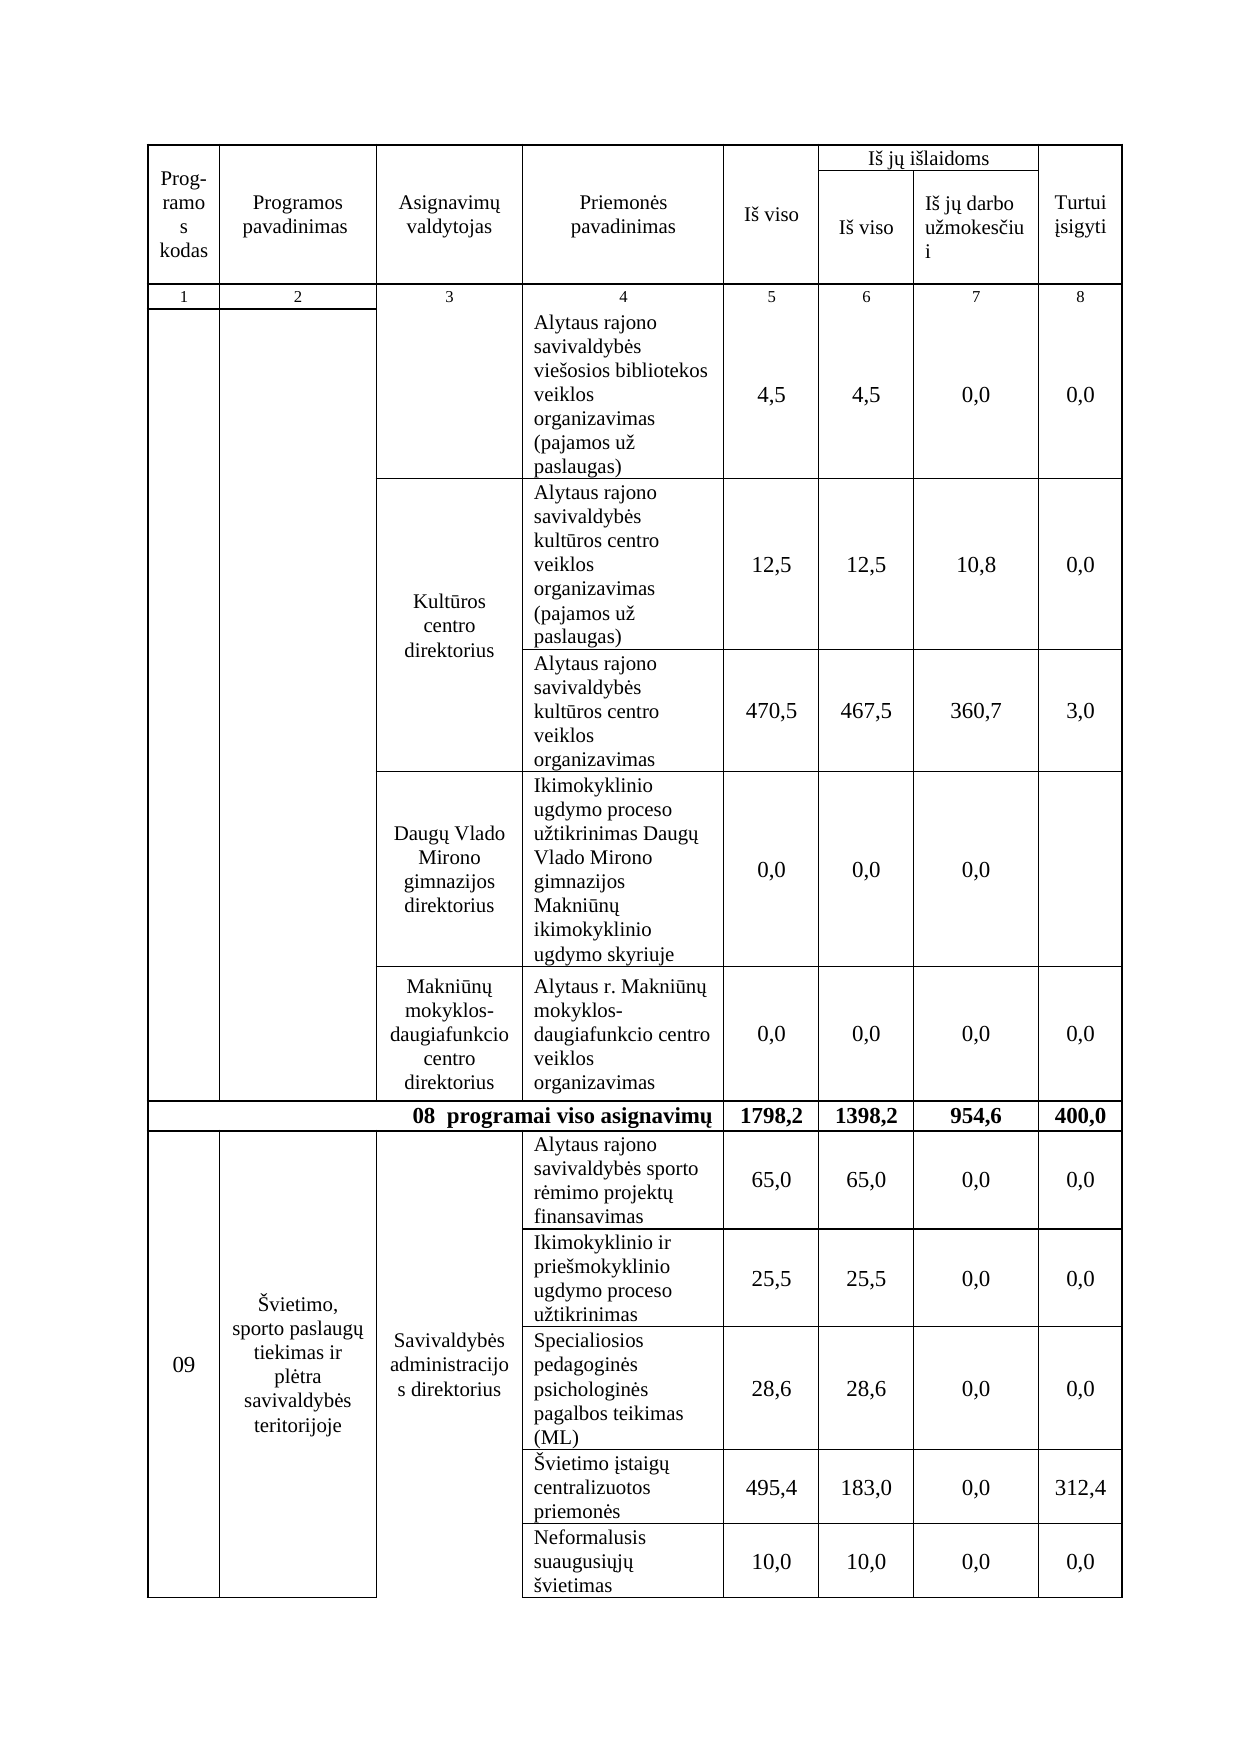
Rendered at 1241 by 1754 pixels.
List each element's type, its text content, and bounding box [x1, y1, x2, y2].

table_cell Alytaus rajono savivaldybės kultūros centro veiklos organizavimas [523, 650, 723, 771]
table_cell Švietimo įstaigų centralizuotos priemonės [523, 1450, 723, 1523]
table_cell 10,0 [819, 1524, 913, 1597]
table_cell 0,0 [914, 772, 1038, 966]
table_cell Ikimokyklinio ugdymo proceso užtikrinimas Daugų Vlado Mirono gimnazijos Makniūnų ikimokyklinio ugdymo skyriuje [523, 772, 723, 966]
table_cell 09 [149, 1132, 219, 1597]
table_cell 5 [724, 285, 818, 307]
table_cell 495,4 [724, 1450, 818, 1523]
table_cell 28,6 [819, 1327, 913, 1449]
table_cell 467,5 [819, 650, 913, 771]
table_cell 1 [149, 285, 219, 307]
table_cell 3,0 [1039, 650, 1121, 771]
table_cell 4 [523, 285, 723, 307]
table_cell 2 [220, 285, 376, 307]
table_header Turtui įsigyti [1039, 146, 1121, 282]
table_cell 0,0 [724, 772, 818, 966]
table_cell 65,0 [819, 1132, 913, 1228]
table_header Priemonės pavadinimas [523, 146, 723, 282]
table_cell Makniūnų mokyklos-daugiafunkcio centro direktorius [377, 967, 522, 1100]
table_header Prog-ramos kodas [149, 146, 219, 282]
table_cell 400,0 [1039, 1102, 1121, 1129]
table_cell 0,0 [914, 1132, 1038, 1228]
table_cell Savivaldybės administracijos direktorius [377, 1132, 522, 1597]
table_cell 312,4 [1039, 1450, 1121, 1523]
table_cell 0,0 [914, 1327, 1038, 1449]
table_cell [1039, 772, 1121, 966]
table_cell 0,0 [1039, 967, 1121, 1100]
table_cell Daugų Vlado Mirono gimnazijos direktorius [377, 772, 522, 966]
table_cell Kultūros centro direktorius [377, 479, 522, 771]
table_header Iš jų išlaidoms [819, 146, 1038, 170]
table_cell 0,0 [1039, 308, 1121, 478]
table_cell 10,8 [914, 479, 1038, 648]
table_cell 10,0 [724, 1524, 818, 1597]
table_cell 4,5 [819, 308, 913, 478]
table_cell 0,0 [914, 967, 1038, 1100]
table_cell 0,0 [1039, 1524, 1121, 1597]
table_cell 0,0 [819, 967, 913, 1100]
table_cell 65,0 [724, 1132, 818, 1228]
table_header Iš viso [724, 146, 818, 282]
table_cell 7 [914, 285, 1038, 307]
table_cell Švietimo, sporto paslaugų tiekimas ir plėtra savivaldybės teritorijoje [220, 1132, 376, 1597]
table_cell [220, 310, 376, 1100]
table_cell 0,0 [724, 967, 818, 1100]
table_cell 0,0 [914, 1230, 1038, 1326]
table_cell Alytaus r. Makniūnų mokyklos-daugiafunkcio centro veiklos organizavimas [523, 967, 723, 1100]
table_cell 0,0 [914, 1450, 1038, 1523]
table_cell 25,5 [724, 1230, 818, 1326]
table_cell 25,5 [819, 1230, 913, 1326]
table_cell 28,6 [724, 1327, 818, 1449]
table_cell 0,0 [819, 772, 913, 966]
table_cell Alytaus rajono savivaldybės viešosios bibliotekos veiklos organizavimas (pajamos už paslaugas) [523, 308, 723, 478]
table_cell Iš viso [819, 171, 913, 282]
table_cell 4,5 [724, 308, 818, 478]
table_cell Neformalusis suaugusiųjų švietimas [523, 1524, 723, 1597]
table_cell [149, 310, 219, 1100]
table_cell 0,0 [914, 1524, 1038, 1597]
table_header Programos pavadinimas [220, 146, 376, 282]
table_cell 1798,2 [724, 1102, 818, 1129]
table_cell 954,6 [914, 1102, 1038, 1129]
table_cell 1398,2 [819, 1102, 913, 1129]
table_cell 12,5 [724, 479, 818, 648]
table_cell Ikimokyklinio ir priešmokyklinio ugdymo proceso užtikrinimas [523, 1230, 723, 1326]
table_cell 3 [377, 285, 522, 307]
table_cell 0,0 [1039, 1327, 1121, 1449]
table_cell [377, 308, 522, 478]
table_cell 360,7 [914, 650, 1038, 771]
table_cell 0,0 [1039, 1132, 1121, 1228]
table_cell 0,0 [1039, 479, 1121, 648]
table_cell 6 [819, 285, 913, 307]
table_cell 0,0 [1039, 1230, 1121, 1326]
table_cell Specialiosios pedagoginės psichologinės pagalbos teikimas (ML) [523, 1327, 723, 1449]
table_cell Alytaus rajono savivaldybės sporto rėmimo projektų finansavimas [523, 1132, 723, 1228]
table_cell Alytaus rajono savivaldybės kultūros centro veiklos organizavimas (pajamos už paslaugas) [523, 479, 723, 648]
table_header Asignavimų valdytojas [377, 146, 522, 282]
table_cell 08 programai viso asignavimų [149, 1102, 723, 1129]
table_cell 12,5 [819, 479, 913, 648]
table_cell 8 [1039, 285, 1121, 307]
table_cell 470,5 [724, 650, 818, 771]
table_cell 183,0 [819, 1450, 913, 1523]
table_cell 0,0 [914, 308, 1038, 478]
table_cell Iš jų darbo užmokesčiui [914, 171, 1038, 282]
